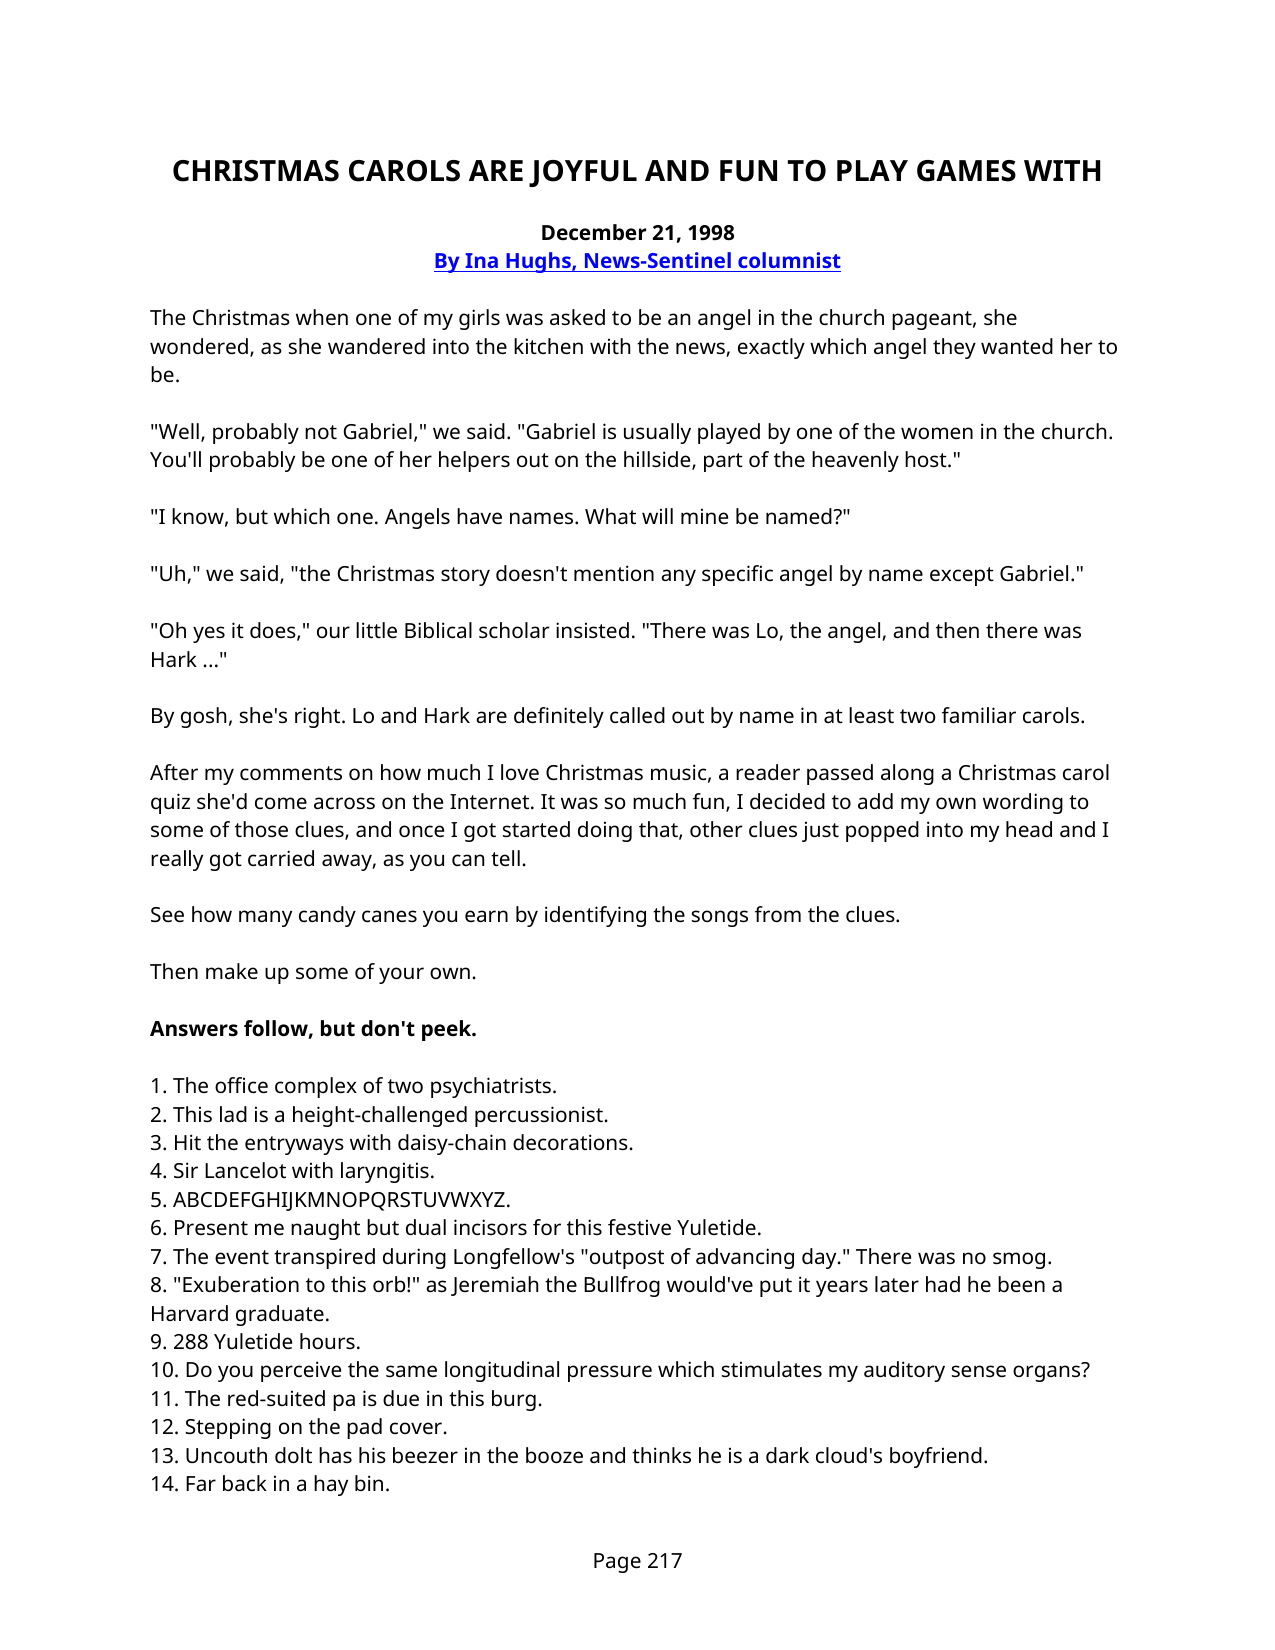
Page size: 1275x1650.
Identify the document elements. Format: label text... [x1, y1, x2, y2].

text Then make up some of your own. [150, 957, 1125, 986]
text Christmas carols are joyful and fun to play games with [150, 150, 1125, 190]
text By Ina Hughs, News-Sentinel columnist [150, 247, 1125, 275]
text 8. "Exuberation to this orb!" as Jeremiah the Bullfrog would've put it years later had he been a Harvard graduate. [150, 1270, 1125, 1327]
text 1. The office complex of two psychiatrists. [150, 1071, 1125, 1100]
text 2. This lad is a height-challenged percussionist. [150, 1100, 1125, 1128]
text 4. Sir Lancelot with laryngitis. [150, 1157, 1125, 1185]
text 3. Hit the entryways with daisy-chain decorations. [150, 1128, 1125, 1157]
text 13. Uncouth dolt has his beezer in the booze and thinks he is a dark cloud's boyfriend. [150, 1441, 1125, 1469]
text "Uh," we said, "the Christmas story doesn't mention any specific angel by name except Gabriel." [150, 559, 1125, 588]
text 6. Present me naught but dual incisors for this festive Yuletide. [150, 1213, 1125, 1242]
text "I know, but which one. Angels have names. What will mine be named?" [150, 502, 1125, 531]
text By gosh, she's right. Lo and Hark are definitely called out by name in at least two familiar carols. [150, 702, 1125, 730]
text "Well, probably not Gabriel," we said. "Gabriel is usually played by one of the women in the church. You'll probably be one of her helpers out on the hillside, part of the heavenly host." [150, 417, 1125, 474]
text Answers follow, but don't peek. [150, 1014, 1125, 1043]
text "Oh yes it does," our little Biblical scholar insisted. "There was Lo, the angel, and then there was Hark ..." [150, 616, 1125, 673]
text 14. Far back in a hay bin. [150, 1469, 1125, 1498]
text 10. Do you perceive the same longitudinal pressure which stimulates my auditory sense organs? [150, 1356, 1125, 1384]
text December 21, 1998 [150, 218, 1125, 247]
text 11. The red-suited pa is due in this burg. [150, 1384, 1125, 1412]
text 9. 288 Yuletide hours. [150, 1327, 1125, 1356]
text The Christmas when one of my girls was asked to be an angel in the church pageant, she wondered, as she wandered into the kitchen with the news, exactly which angel they wanted her to be. [150, 303, 1125, 389]
text 12. Stepping on the pad cover. [150, 1412, 1125, 1441]
text 7. The event transpired during Longfellow's "outpost of advancing day." There was no smog. [150, 1242, 1125, 1270]
text 5. ABCDEFGHIJKMNOPQRSTUVWXYZ. [150, 1185, 1125, 1213]
text See how many candy canes you earn by identifying the songs from the clues. [150, 901, 1125, 929]
text After my comments on how much I love Christmas music, a reader passed along a Christmas carol quiz she'd come across on the Internet. It was so much fun, I decided to add my own wording to some of those clues, and once I got started doing that, other clues just popped into my head and I really got carried away, as you can tell. [150, 758, 1125, 872]
